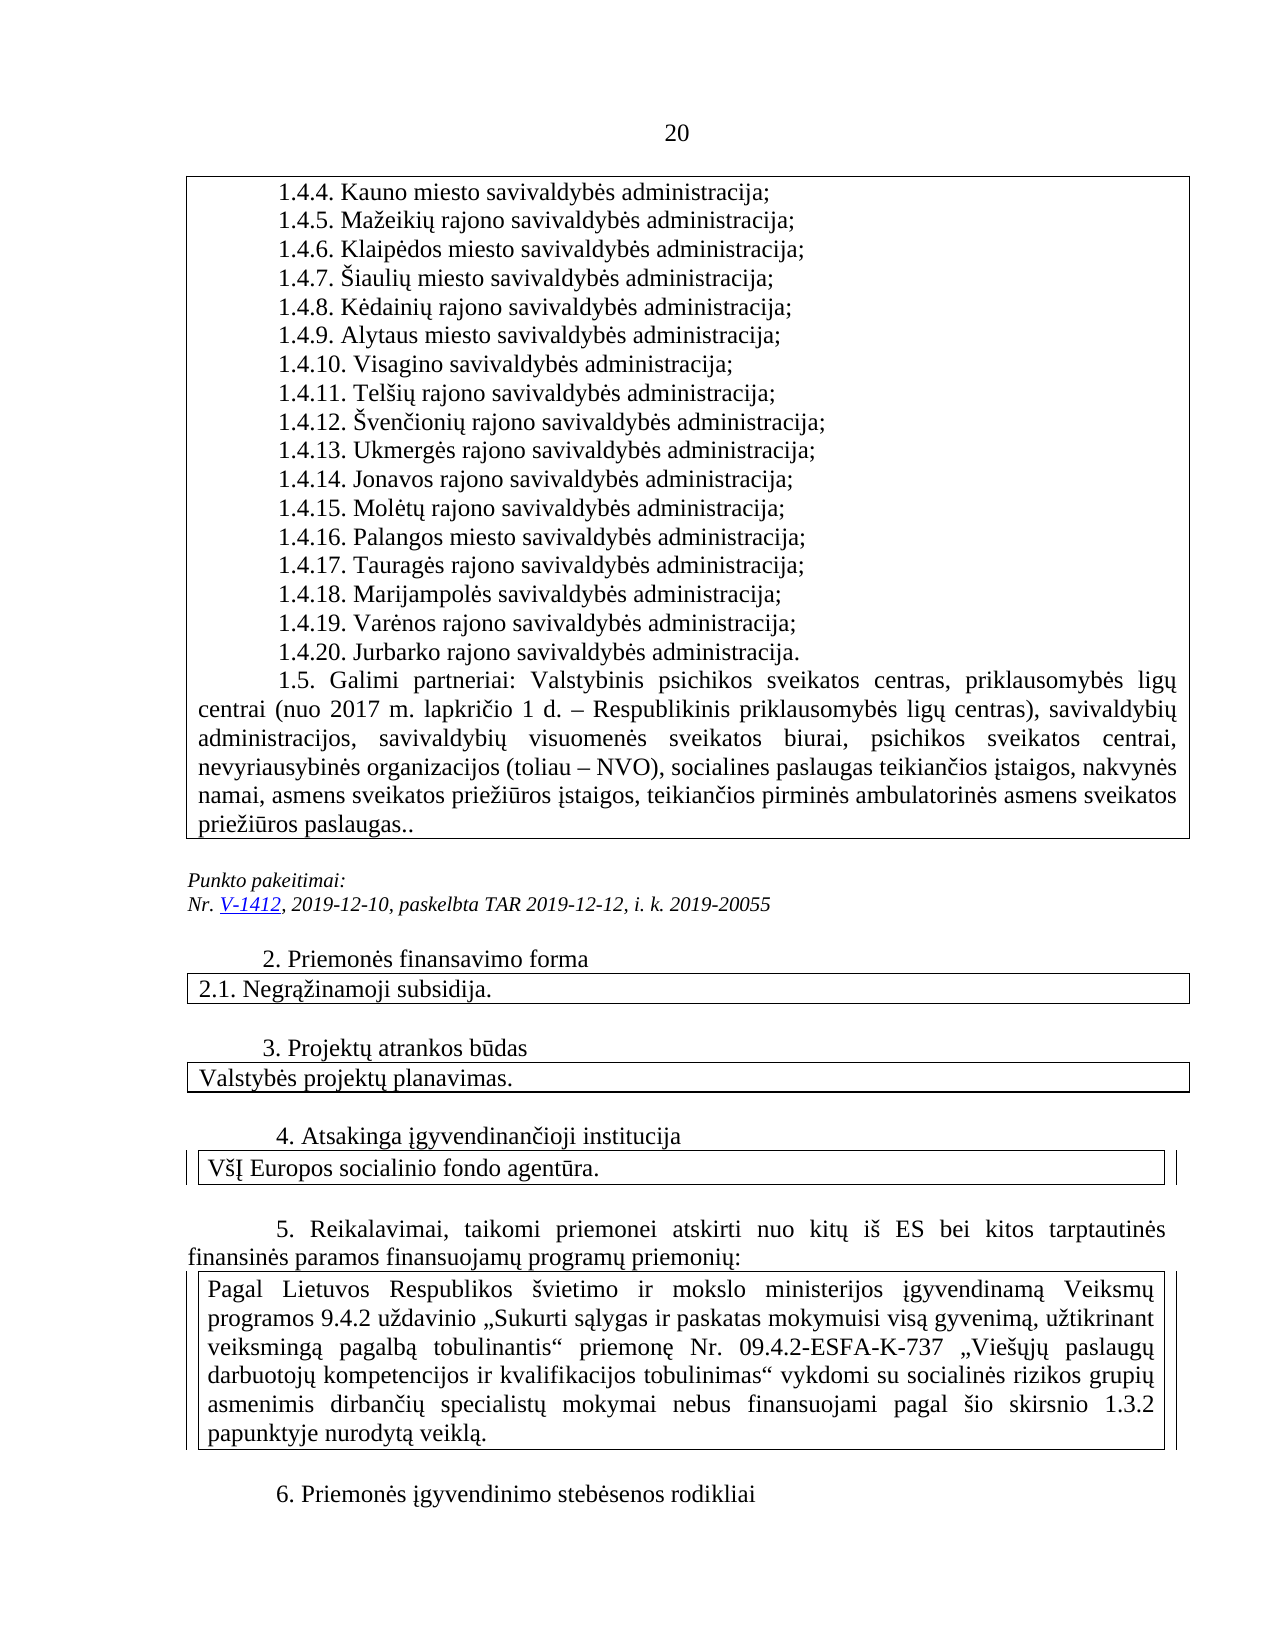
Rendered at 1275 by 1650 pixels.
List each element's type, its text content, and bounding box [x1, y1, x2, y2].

table_header Pagal Lietuvos Respublikos švietimo ir mokslo ministerijos įgyvendinamą Veiksmų programos 9.4.2 uždavinio „Sukurti sąlygas ir paskatas mokymuisi visą gyvenimą, užtikrinant veiksmingą pagalbą tobulinantis“ priemonę Nr. 09.4.2-ESFA-K-737 „Viešųjų paslaugų darbuotojų kompetencijos ir kvalifikacijos tobulinimas“ vykdomi su socialinės rizikos grupių asmenimis dirbančių specialistų mokymai nebus finansuojami pagal šio skirsnio 1.3.2 papunktyje nurodytą veiklą. [199, 1272, 1164, 1449]
table_header 2.1. Negrąžinamoji subsidija. [188, 974, 1189, 1003]
text 6. Priemonės įgyvendinimo stebėsenos rodikliai [187, 1479, 1167, 1507]
text Punkto pakeitimai: [187, 868, 1167, 892]
text 2. Priemonės finansavimo forma [187, 944, 1167, 973]
text 3. Projektų atrankos būdas [187, 1033, 1167, 1062]
table_header VšĮ Europos socialinio fondo agentūra. [199, 1151, 1164, 1184]
text Nr. V-1412, 2019-12-10, paskelbta TAR 2019-12-12, i. k. 2019-20055 [187, 892, 1167, 916]
text 4. Atsakinga įgyvendinančioji institucija [187, 1121, 1167, 1150]
table_header 1.4.4. Kauno miesto savivaldybės administracija; 1.4.5. Mažeikių rajono savivaldybės administracija; 1.4.6. Klaipėdos miesto savivaldybės administracija; 1.4.7. Šiaulių miesto savivaldybės administracija; 1.4.8. Kėdainių rajono savivaldybės administracija; 1.4.9. Alytaus miesto savivaldybės administracija; 1.4.10. Visagino savivaldybės administracija; 1.4.11. Telšių rajono savivaldybės administracija; 1.4.12. Švenčionių rajono savivaldybės administracija; 1.4.13. Ukmergės rajono savivaldybės administracija; 1.4.14. Jonavos rajono savivaldybės administracija; 1.4.15. Molėtų rajono savivaldybės administracija; 1.4.16. Palangos miesto savivaldybės administracija; 1.4.17. Tauragės rajono savivaldybės administracija; 1.4.18. Marijampolės savivaldybės administracija; 1.4.19. Varėnos rajono savivaldybės administracija; 1.4.20. Jurbarko rajono savivaldybės administracija. 1.5. Galimi partneriai: Valstybinis psichikos sveikatos centras, priklausomybės ligų centrai (nuo 2017 m. lapkričio 1 d. – Respublikinis priklausomybės ligų centras), savivaldybių administracijos, savivaldybių visuomenės sveikatos biurai, psichikos sveikatos centrai, nevyriausybinės organizacijos (toliau – NVO), socialines paslaugas teikiančios įstaigos, nakvynės namai, asmens sveikatos priežiūros įstaigos, teikiančios pirminės ambulatorinės asmens sveikatos priežiūros paslaugas.. [187, 177, 1189, 838]
table_header Valstybės projektų planavimas. [188, 1063, 1189, 1091]
text 5. Reikalavimai, taikomi priemonei atskirti nuo kitų iš ES bei kitos tarptautinės finansinės paramos finansuojamų programų priemonių: [187, 1214, 1167, 1271]
